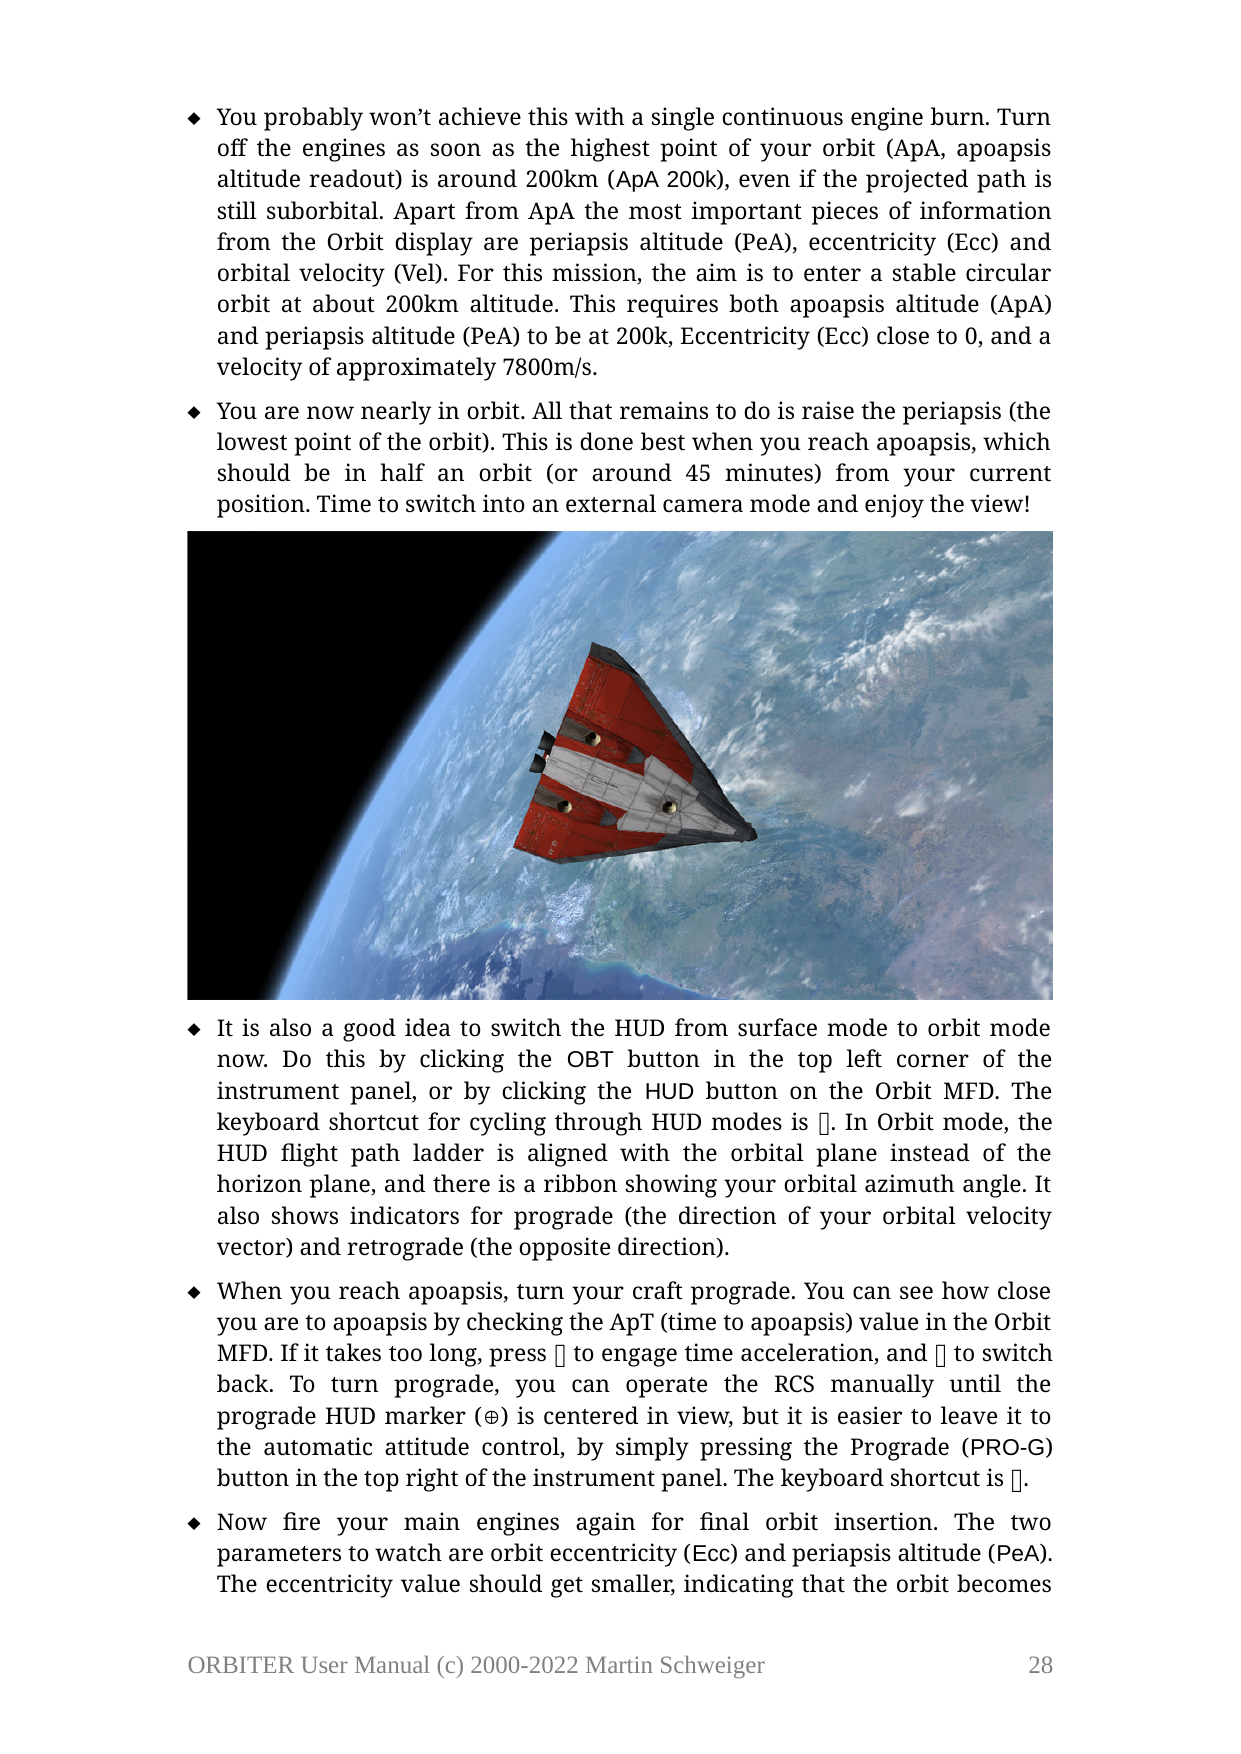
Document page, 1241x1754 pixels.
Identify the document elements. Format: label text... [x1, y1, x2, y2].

picture [187, 531, 1053, 1000]
list Now fire your main engines again for final orbit insertion. The two parameters to watch are orbit eccentricity (Ecc) and periapsis altitude (PeA). The eccentricity value should get smaller, indicating that the orbit becomes [187, 1505, 1053, 1599]
list It is also a good idea to switch the HUD from surface mode to orbit mode now. Do this by clicking the OBT button in the top left corner of the instrument panel, or by clicking the HUD button on the Orbit MFD. The keyboard shortcut for cycling through HUD modes is . In Orbit mode, the HUD flight path ladder is aligned with the orbital plane instead of the horizon plane, and there is a ribbon showing your orbital azimuth angle. It also shows indicators for prograde (the direction of your orbital velocity vector) and retrograde (the opposite direction). [187, 1000, 1053, 1262]
list You probably won’t achieve this with a single continuous engine burn. Turn off the engines as soon as the highest point of your orbit (ApA, apoapsis altitude readout) is around 200km (ApA 200k), even if the projected path is still suborbital. Apart from ApA the most important pieces of information from the Orbit display are periapsis altitude (PeA), eccentricity (Ecc) and orbital velocity (Vel). For this mission, the aim is to enter a stable circular orbit at about 200km altitude. This requires both apoapsis altitude (ApA) and periapsis altitude (PeA) to be at 200k, Eccentricity (Ecc) close to 0, and a velocity of approximately 7800m/s. [187, 100, 1053, 382]
list When you reach apoapsis, turn your craft prograde. You can see how close you are to apoapsis by checking the ApT (time to apoapsis) value in the Orbit MFD. If it takes too long, press  to engage time acceleration, and  to switch back. To turn prograde, you can operate the RCS manually until the prograde HUD marker () is centered in view, but it is easier to leave it to the automatic attitude control, by simply pressing the Prograde (PRO-G) button in the top right of the instrument panel. The keyboard shortcut is . [187, 1274, 1053, 1493]
list You are now nearly in orbit. All that remains to do is raise the periapsis (the lowest point of the orbit). This is done best when you reach apoapsis, which should be in half an orbit (or around 45 minutes) from your current position. Time to switch into an external camera mode and enjoy the view! [187, 394, 1053, 519]
